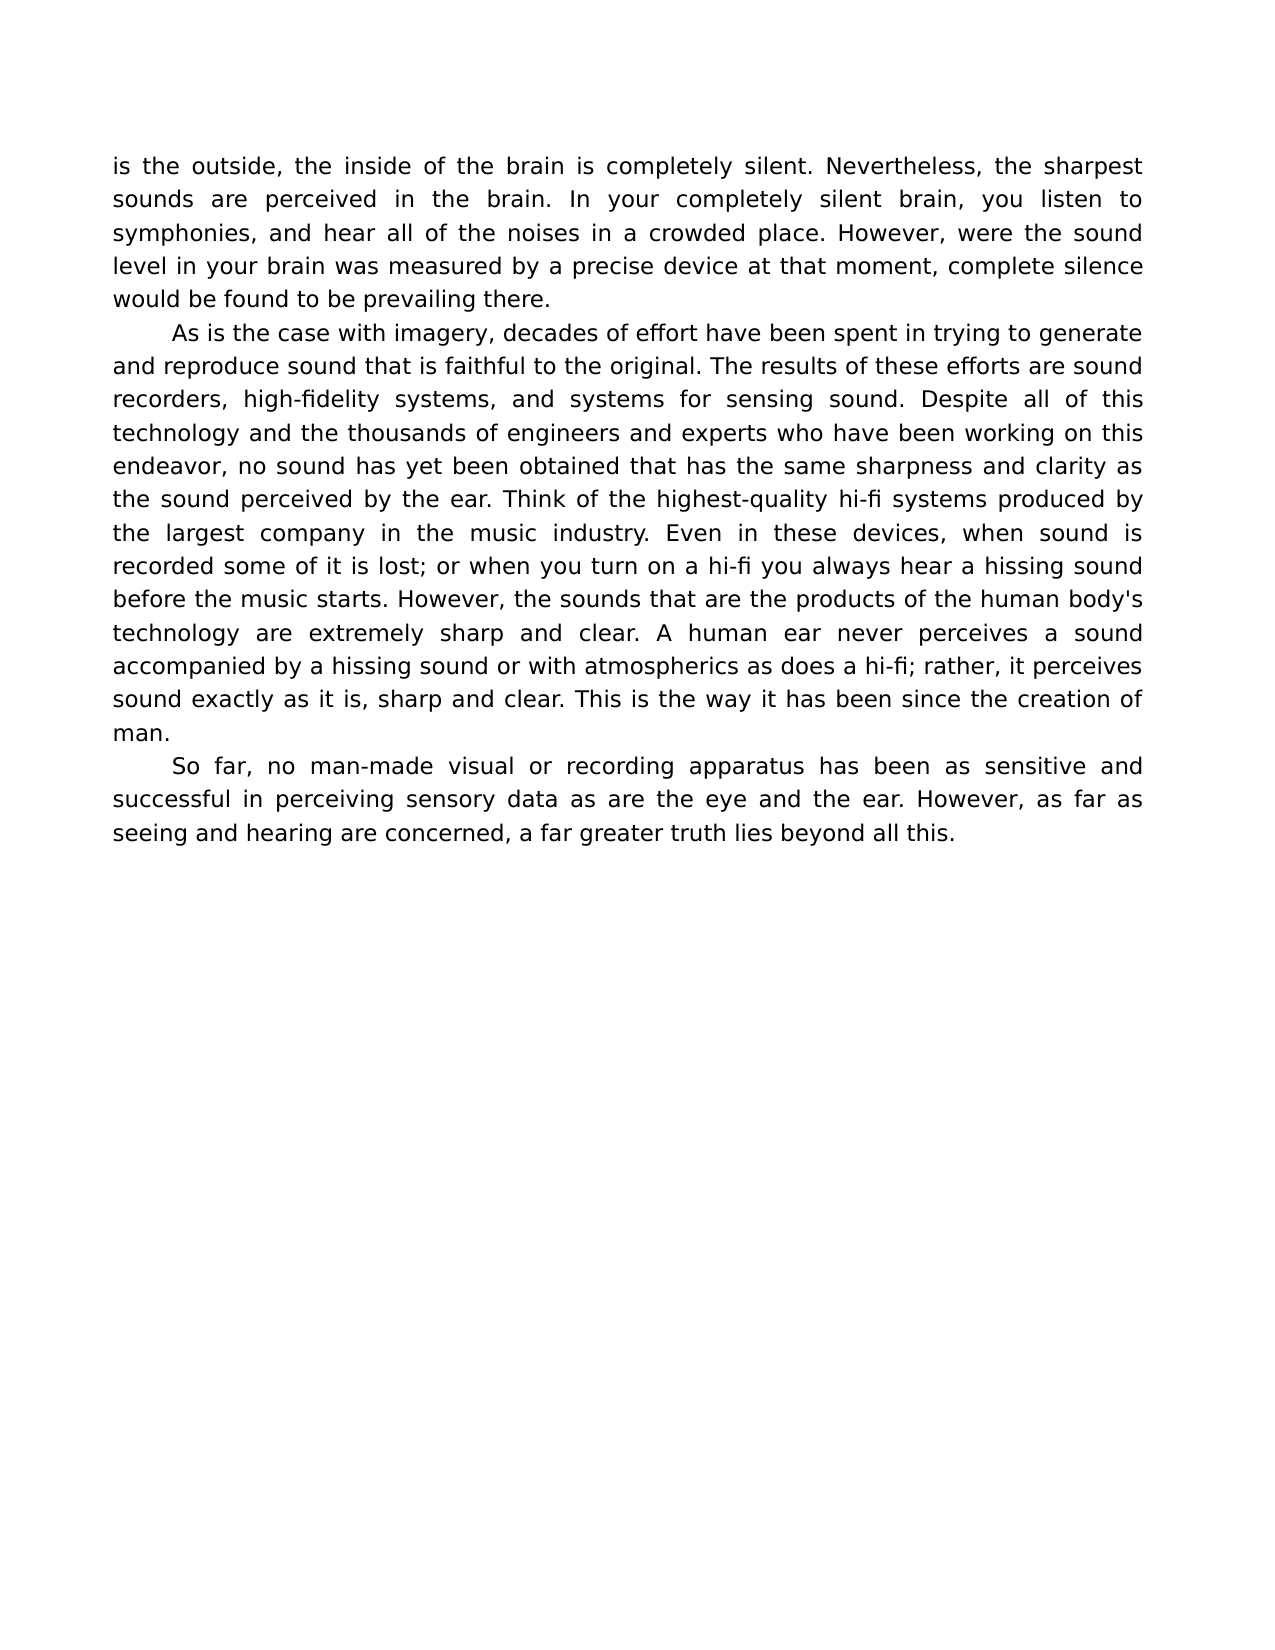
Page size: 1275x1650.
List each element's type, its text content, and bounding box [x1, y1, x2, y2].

text As is the case with imagery, decades of effort have been spent in trying to generate and reproduce sound that is faithful to the original. The results of these efforts are sound recorders, high-fidelity systems, and systems for sensing sound. Despite all of this technology and the thousands of engineers and experts who have been working on this endeavor, no sound has yet been obtained that has the same sharpness and clarity as the sound perceived by the ear. Think of the highest-quality hi-fi systems produced by the largest company in the music industry. Even in these devices, when sound is recorded some of it is lost; or when you turn on a hi-fi you always hear a hissing sound before the music starts. However, the sounds that are the products of the human body's technology are extremely sharp and clear. A human ear never perceives a sound accompanied by a hissing sound or with atmospherics as does a hi-fi; rather, it perceives sound exactly as it is, sharp and clear. This is the way it has been since the creation of man. [112, 314, 1145, 748]
text is the outside, the inside of the brain is completely silent. Nevertheless, the sharpest sounds are perceived in the brain. In your completely silent brain, you listen to symphonies, and hear all of the noises in a crowded place. However, were the sound level in your brain was measured by a precise device at that moment, complete silence would be found to be prevailing there. [112, 148, 1145, 314]
text So far, no man-made visual or recording apparatus has been as sensitive and successful in perceiving sensory data as are the eye and the ear. However, as far as seeing and hearing are concerned, a far greater truth lies beyond all this. [112, 748, 1145, 848]
